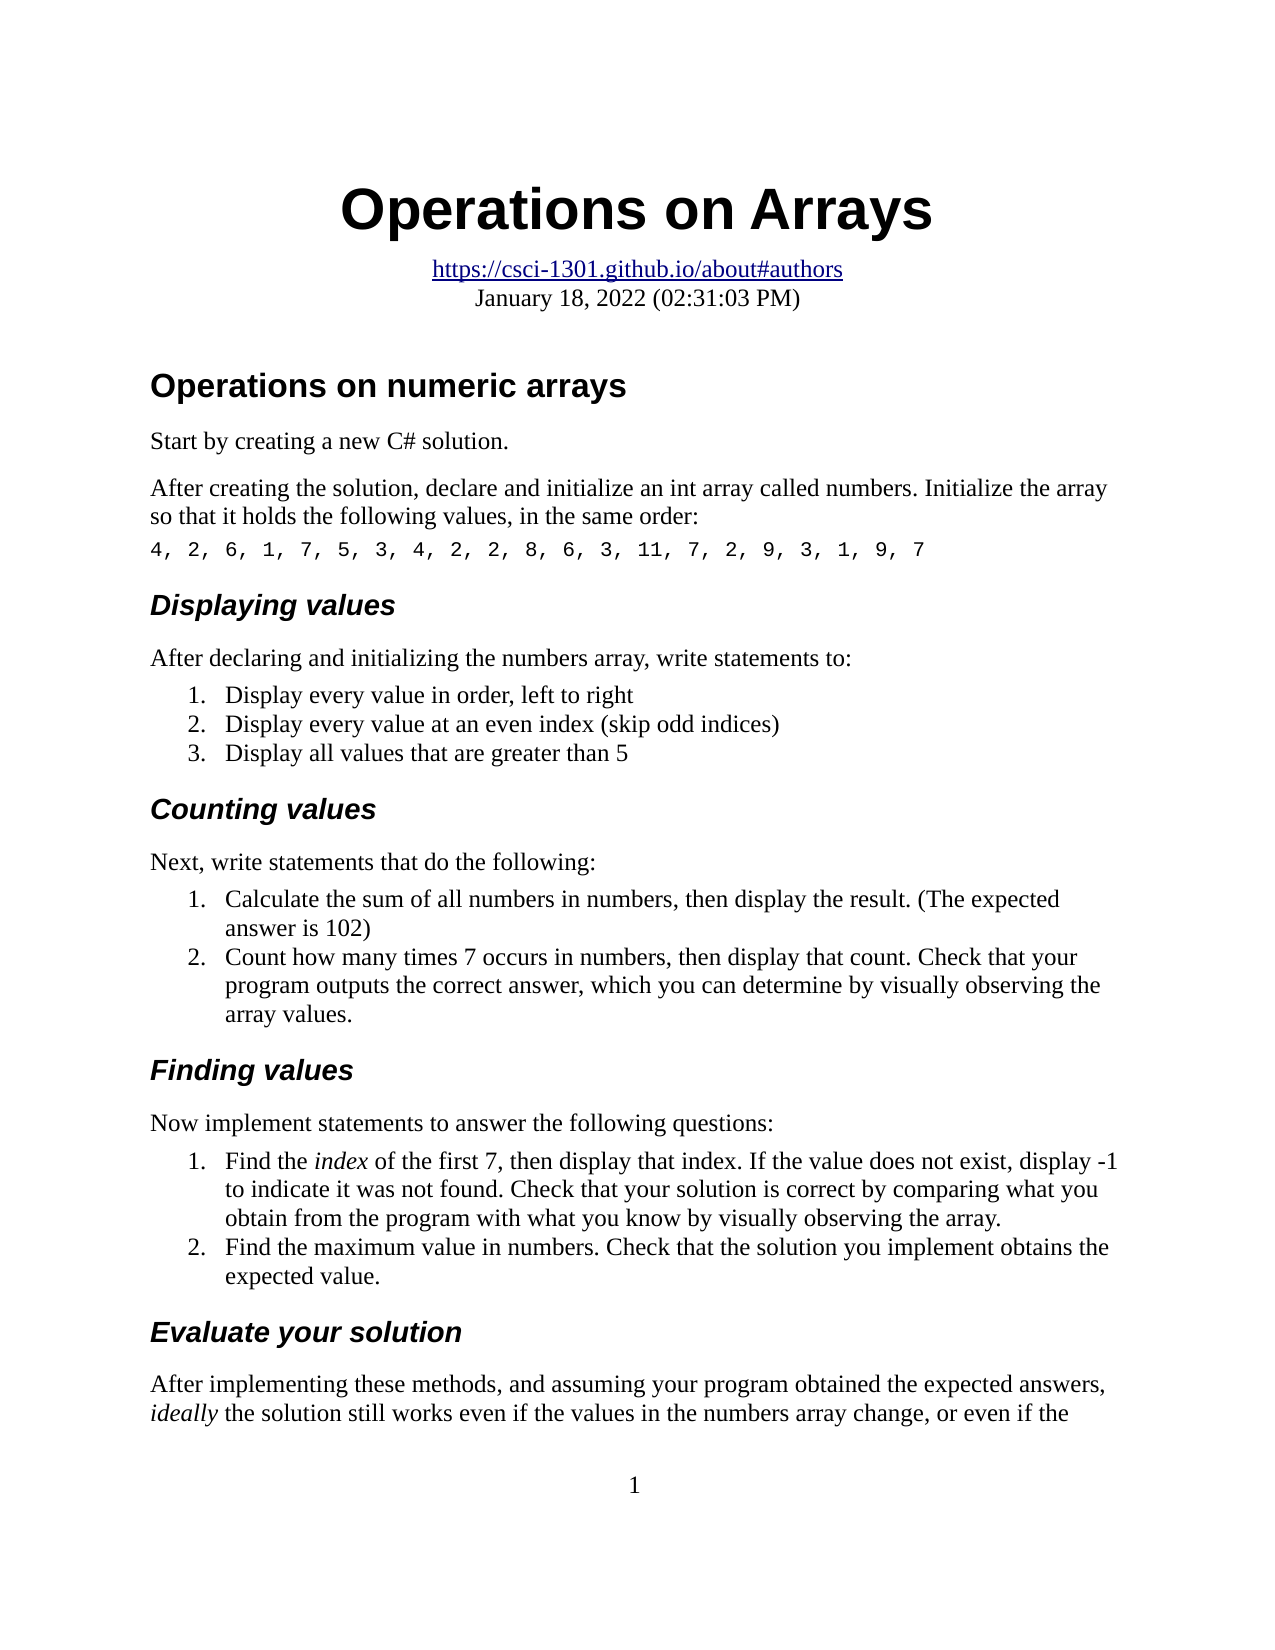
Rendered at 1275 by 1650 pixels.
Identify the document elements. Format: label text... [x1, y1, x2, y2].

list Display every value at an even index (skip odd indices) [187, 709, 1125, 738]
title Operations on Arrays [150, 175, 1125, 242]
subtitle Displaying values [150, 588, 1125, 621]
text After declaring and initializing the numbers array, write statements to: [150, 643, 1125, 671]
list Find the index of the first 7, then display that index. If the value does not exist, display -1 to indicate it was not found. Check that your solution is correct by comparing what you obtain from the program with what you know by visually observing the array. [187, 1146, 1125, 1232]
text https://csci-1301.github.io/about#authors [150, 254, 1125, 283]
list Display every value in order, left to right [187, 680, 1125, 709]
subtitle Operations on numeric arrays [150, 366, 1125, 404]
list Count how many times 7 occurs in numbers, then display that count. Check that your program outputs the correct answer, which you can determine by visually observing the array values. [187, 942, 1125, 1028]
text After implementing these methods, and assuming your program obtained the expected answers, ideally the solution still works even if the values in the numbers array change, or even if the [150, 1369, 1125, 1427]
subtitle Evaluate your solution [150, 1314, 1125, 1348]
subtitle Counting values [150, 792, 1125, 825]
text Start by creating a new C# solution. [150, 426, 1125, 455]
text After creating the solution, declare and initialize an int array called numbers. Initialize the array so that it holds the following values, in the same order: [150, 473, 1125, 530]
text January 18, 2022 (02:31:03 PM) [150, 283, 1125, 312]
text 4, 2, 6, 1, 7, 5, 3, 4, 2, 2, 8, 6, 3, 11, 7, 2, 9, 3, 1, 9, 7 [150, 539, 1125, 563]
subtitle Finding values [150, 1053, 1125, 1087]
list Calculate the sum of all numbers in numbers, then display the result. (The expected answer is 102) [187, 884, 1125, 942]
text Next, write statements that do the following: [150, 847, 1125, 875]
list Find the maximum value in numbers. Check that the solution you implement obtains the expected value. [187, 1232, 1125, 1289]
text Now implement statements to answer the following questions: [150, 1108, 1125, 1137]
list Display all values that are greater than 5 [187, 738, 1125, 767]
